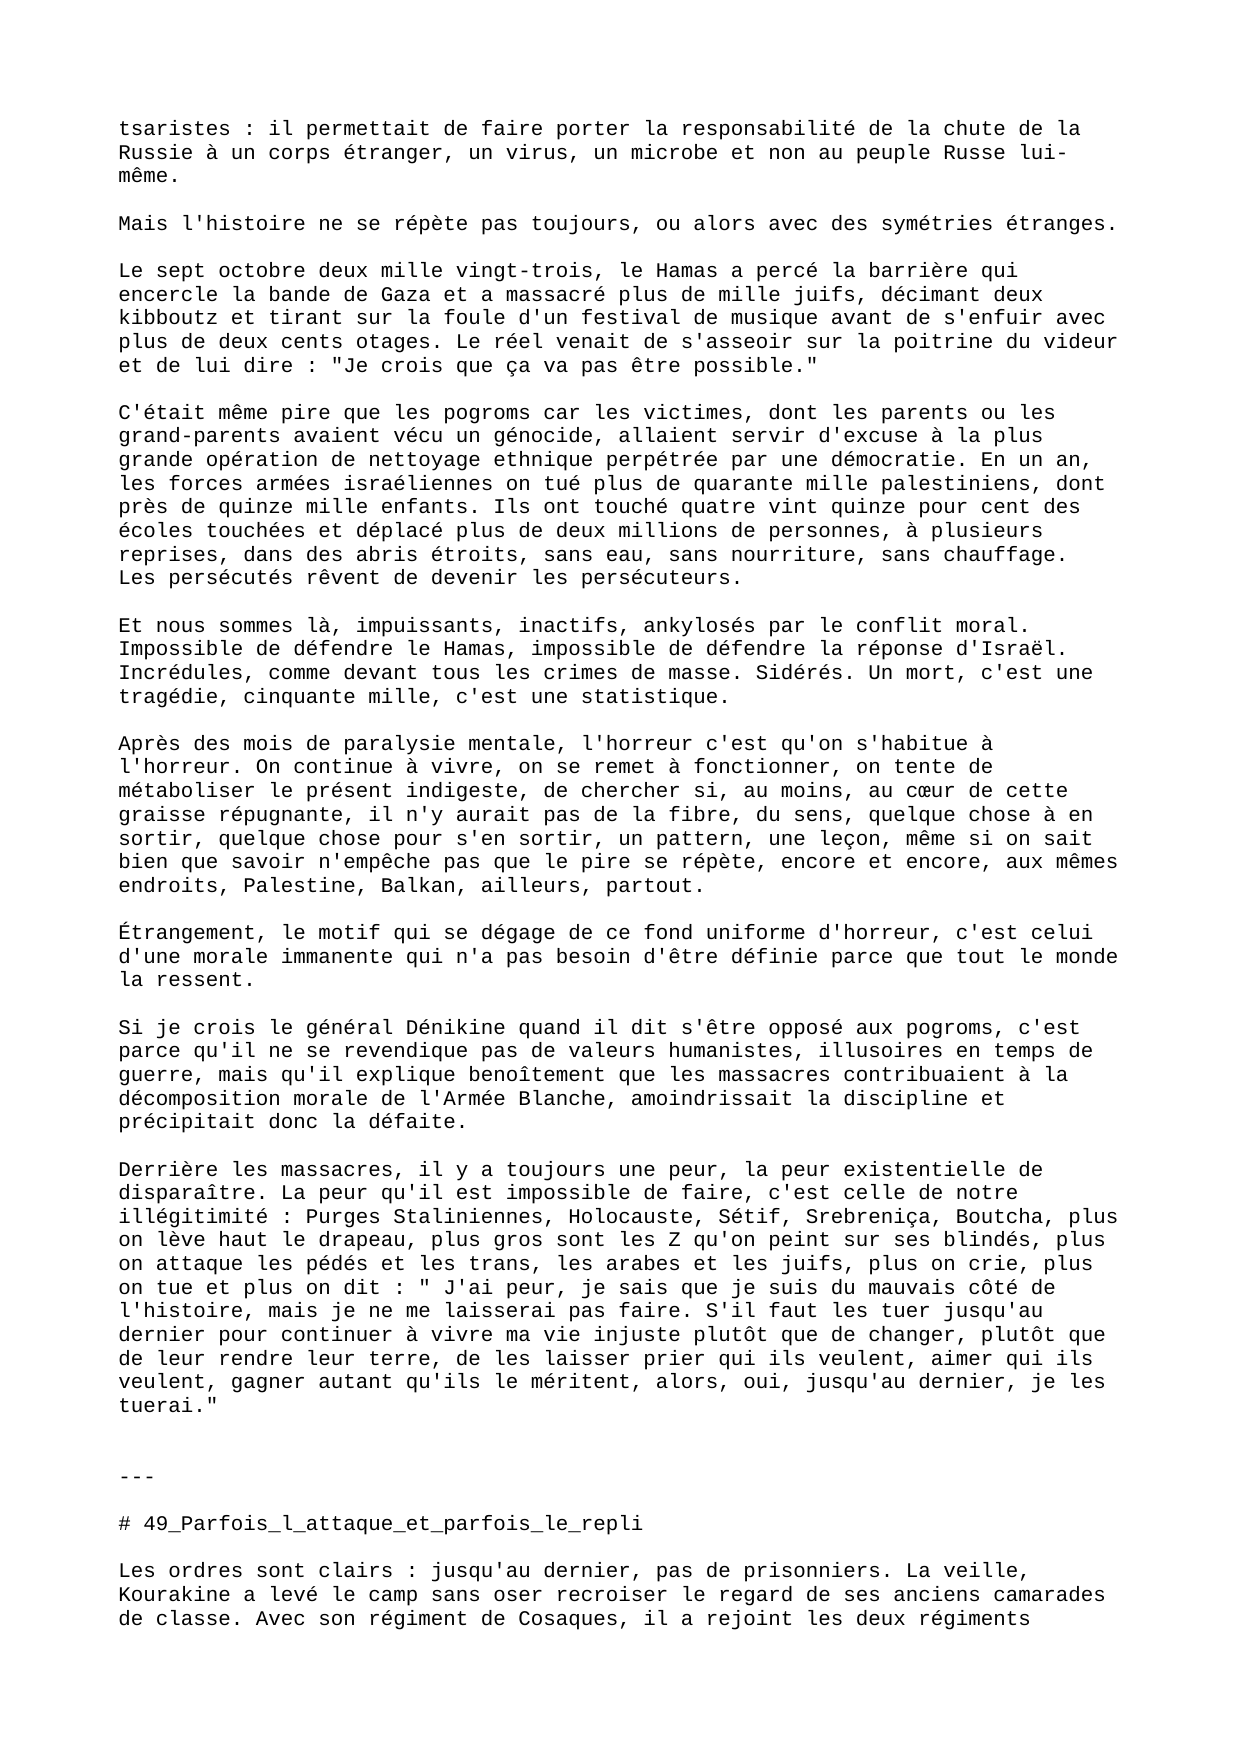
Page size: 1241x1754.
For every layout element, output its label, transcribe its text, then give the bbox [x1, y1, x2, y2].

text Les ordres sont clairs : jusqu'au dernier, pas de prisonniers. La veille, Kourakine a levé le camp sans oser recroiser le regard de ses anciens camarades de classe. Avec son régiment de Cosaques, il a rejoint les deux régiments [118, 1561, 1122, 1631]
text C'était même pire que les pogroms car les victimes, dont les parents ou les grand-parents avaient vécu un génocide, allaient servir d'excuse à la plus grande opération de nettoyage ethnique perpétrée par une démocratie. En un an, les forces armées israéliennes on tué plus de quarante mille palestiniens, dont près de quinze mille enfants. Ils ont touché quatre vint quinze pour cent des écoles touchées et déplacé plus de deux millions de personnes, à plusieurs reprises, dans des abris étroits, sans eau, sans nourriture, sans chauffage. [118, 402, 1122, 567]
text Derrière les massacres, il y a toujours une peur, la peur existentielle de disparaître. La peur qu'il est impossible de faire, c'est celle de notre illégitimité : Purges Staliniennes, Holocauste, Sétif, Srebreniça, Boutcha, plus on lève haut le drapeau, plus gros sont les Z qu'on peint sur ses blindés, plus on attaque les pédés et les trans, les arabes et les juifs, plus on crie, plus on tue et plus on dit : " J'ai peur, je sais que je suis du mauvais côté de l'histoire, mais je ne me laisserai pas faire. S'il faut les tuer jusqu'au dernier pour continuer à vivre ma vie injuste plutôt que de changer, plutôt que de leur rendre leur terre, de les laisser prier qui ils veulent, aimer qui ils veulent, gagner autant qu'ils le méritent, alors, oui, jusqu'au dernier, je les tuerai." [118, 1158, 1122, 1419]
text Les persécutés rêvent de devenir les persécuteurs. [118, 567, 1122, 591]
text # 49_Parfois_l_attaque_et_parfois_le_repli [118, 1513, 1122, 1537]
text Et nous sommes là, impuissants, inactifs, ankylosés par le conflit moral. Impossible de défendre le Hamas, impossible de défendre la réponse d'Israël. Incrédules, comme devant tous les crimes de masse. Sidérés. Un mort, c'est une tragédie, cinquante mille, c'est une statistique. [118, 615, 1122, 709]
text --- [118, 1466, 1122, 1489]
text Mais l'histoire ne se répète pas toujours, ou alors avec des symétries étranges. [118, 213, 1122, 236]
text Si je crois le général Dénikine quand il dit s'être opposé aux pogroms, c'est parce qu'il ne se revendique pas de valeurs humanistes, illusoires en temps de guerre, mais qu'il explique benoîtement que les massacres contribuaient à la décomposition morale de l'Armée Blanche, amoindrissait la discipline et précipitait donc la défaite. [118, 1017, 1122, 1135]
text Après des mois de paralysie mentale, l'horreur c'est qu'on s'habitue à l'horreur. On continue à vivre, on se remet à fonctionner, on tente de métaboliser le présent indigeste, de chercher si, au moins, au cœur de cette graisse répugnante, il n'y aurait pas de la fibre, du sens, quelque chose à en sortir, quelque chose pour s'en sortir, un pattern, une leçon, même si on sait bien que savoir n'empêche pas que le pire se répète, encore et encore, aux mêmes endroits, Palestine, Balkan, ailleurs, partout. [118, 733, 1122, 898]
text Le sept octobre deux mille vingt-trois, le Hamas a percé la barrière qui encercle la bande de Gaza et a massacré plus de mille juifs, décimant deux kibboutz et tirant sur la foule d'un festival de musique avant de s'enfuir avec plus de deux cents otages. Le réel venait de s'asseoir sur la poitrine du videur et de lui dire : "Je crois que ça va pas être possible." [118, 260, 1122, 378]
text tsaristes : il permettait de faire porter la responsabilité de la chute de la Russie à un corps étranger, un virus, un microbe et non au peuple Russe lui-même. [118, 118, 1122, 189]
text Étrangement, le motif qui se dégage de ce fond uniforme d'horreur, c'est celui d'une morale immanente qui n'a pas besoin d'être définie parce que tout le monde la ressent. [118, 922, 1122, 993]
